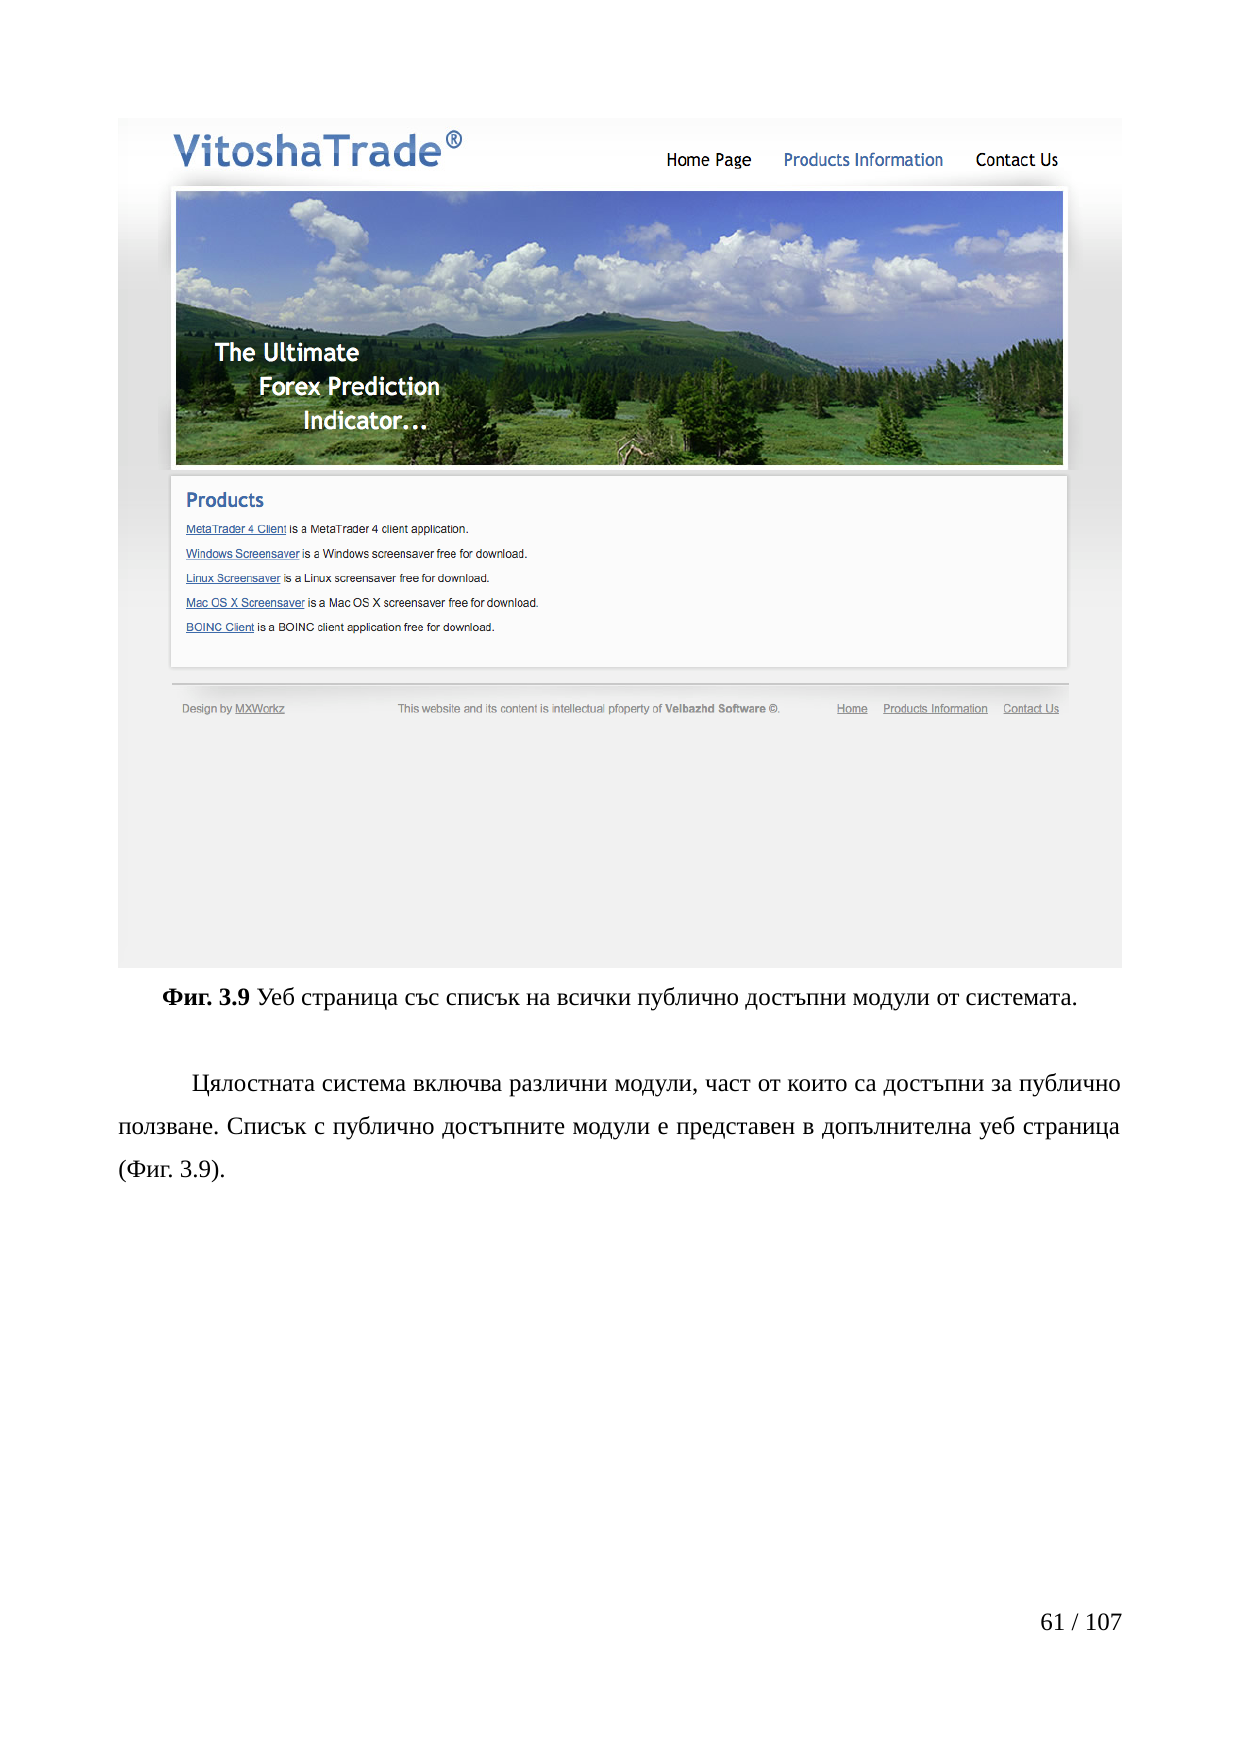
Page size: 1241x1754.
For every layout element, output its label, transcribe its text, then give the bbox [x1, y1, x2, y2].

picture [118, 118, 1122, 968]
text Фиг. 3.9 Уеб страница със списък на всички публично достъпни модули от системата. [118, 968, 1122, 1010]
text Цялостната система включва различни модули, част от които са достъпни за публично ползване. Списък с публично достъпните модули е представен в допълнителна уеб страница (Фиг. 3.9). [118, 1068, 1122, 1183]
